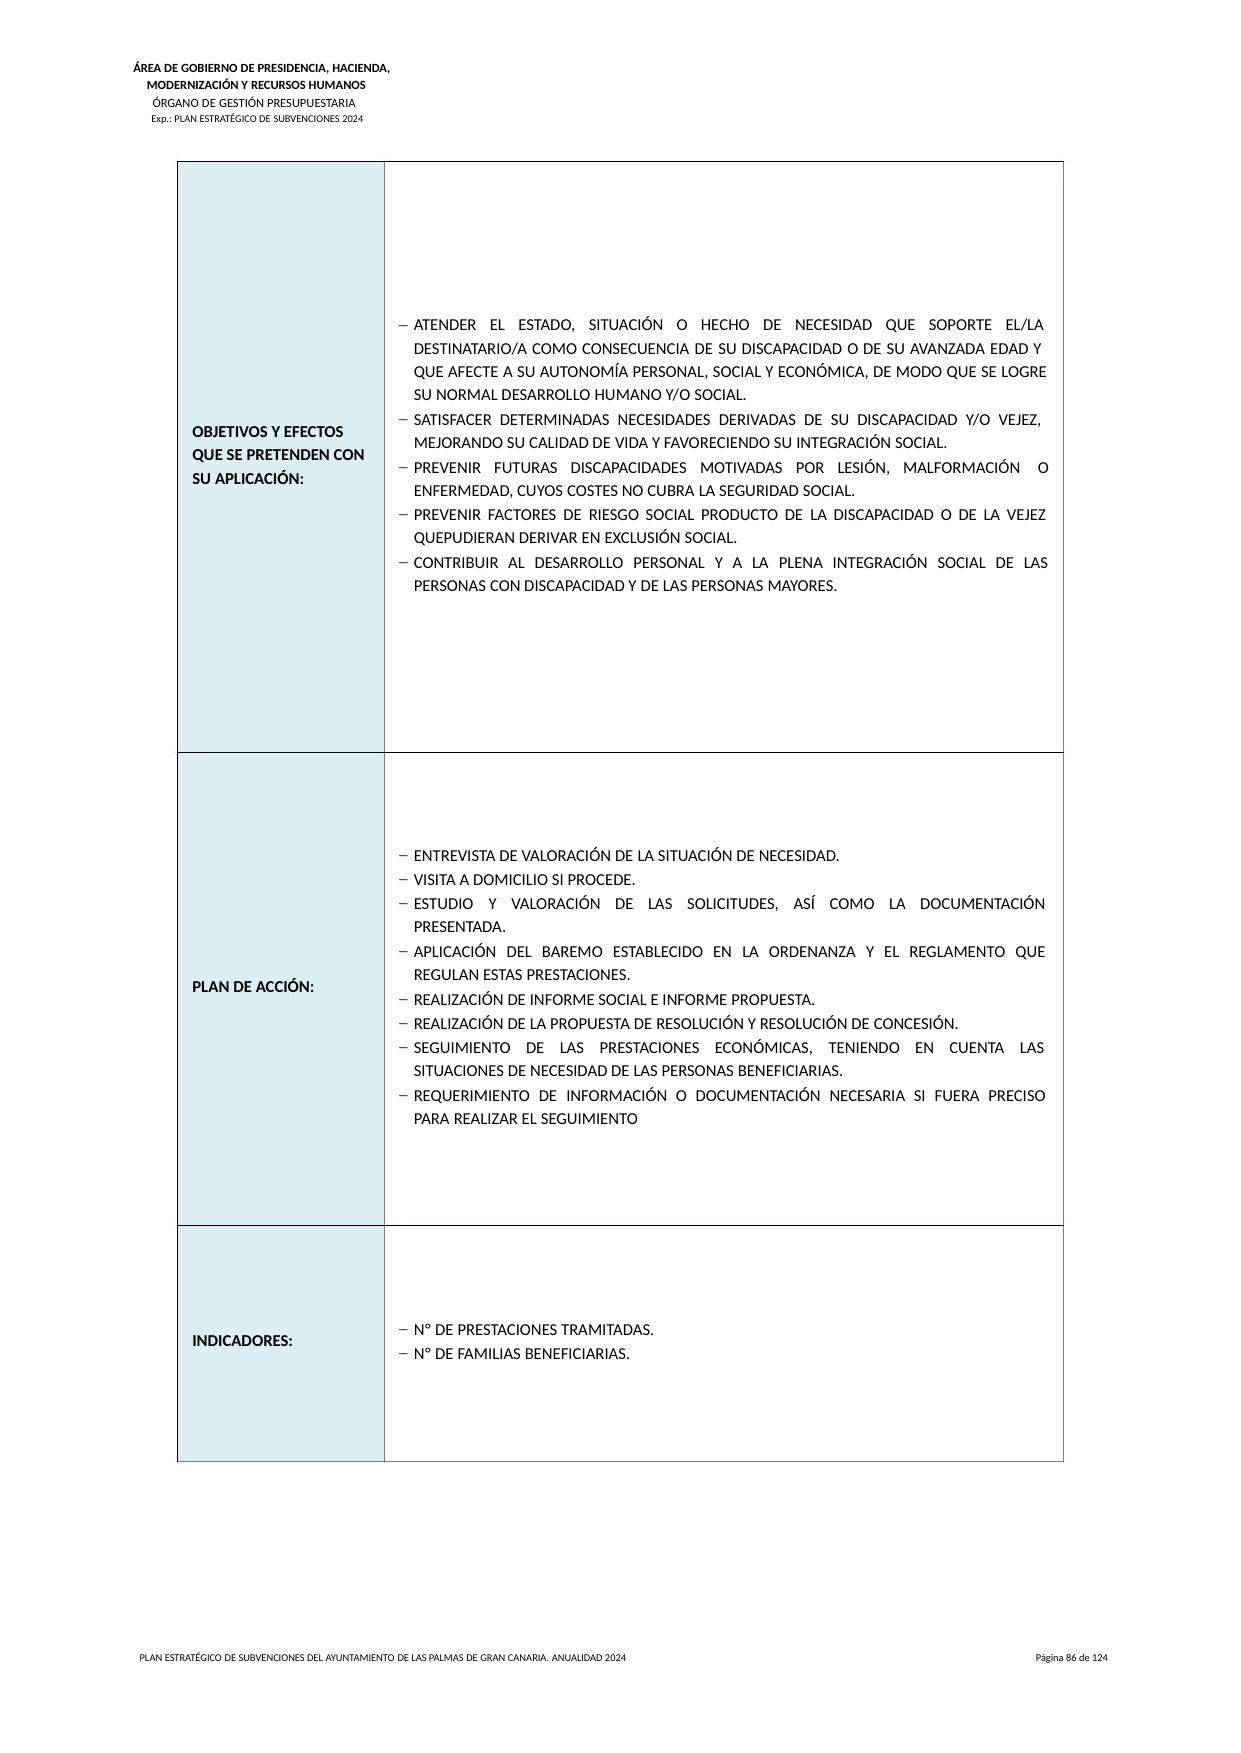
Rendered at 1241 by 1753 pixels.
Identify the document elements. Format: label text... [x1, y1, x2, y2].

text PLAN DE ACCIÓN: [192, 976, 339, 997]
text − [399, 988, 433, 1008]
text − [399, 1342, 433, 1363]
text SATISFACER DETERMINADAS NECESIDADES DERIVADAS DE SU DISCAPACIDAD Y/O VEJEZ, [413, 409, 1073, 429]
text ENTREVISTA DE VALORACIÓN DE LA SITUACIÓN DE NECESIDAD. [413, 845, 868, 865]
text − [399, 940, 433, 961]
text SITUACIONES DE NECESIDAD DE LAS PERSONAS BENEFICIARIAS. [413, 1061, 1074, 1081]
text REALIZACIÓN DE INFORME SOCIAL E INFORME PROPUESTA. [413, 989, 843, 1009]
text Página 86 de 124 [1036, 1652, 1123, 1664]
text Y VALORACIÓN DE LAS SOLICITUDES, ASÍ COMO LA DOCUMENTACIÓN [488, 893, 1073, 914]
text MEJORANDO SU CALIDAD DE VIDA Y FAVORECIENDO SU INTEGRACIÓN SOCIAL. [413, 432, 1073, 453]
text − [399, 844, 433, 864]
text − [399, 892, 433, 913]
text O [1038, 457, 1074, 477]
text SEGUIMIENTO DE LAS PRESTACIONES ECONÓMICAS, TENIENDO EN CUENTA LAS [413, 1037, 1074, 1058]
text Nº DE FAMILIAS BENEFICIARIAS. [413, 1343, 683, 1363]
text DESTINATARIO/A COMO CONSECUENCIA DE SU DISCAPACIDAD O DE SU AVANZADA EDAD Y [413, 338, 1073, 358]
text SU APLICACIÓN: [192, 468, 389, 488]
picture [174, 158, 1066, 1464]
text − [399, 503, 433, 524]
text ENFERMEDAD, CUYOS COSTES NO CUBRA LA SEGURIDAD SOCIAL. [413, 480, 1050, 501]
text − [399, 408, 433, 429]
text − [399, 1084, 433, 1105]
text PERSONAS CON DISCAPACIDAD Y DE LAS PERSONAS MAYORES. [413, 575, 1074, 596]
text CONTRIBUIR AL DESARROLLO PERSONAL Y A LA PLENA INTEGRACIÓN SOCIAL DE LAS [413, 552, 1074, 572]
text VISITA A DOMICILIO SI PROCEDE. [413, 869, 868, 889]
text − [399, 314, 413, 334]
text − [399, 456, 433, 476]
text − [399, 1012, 433, 1033]
text ATENDER EL ESTADO, SITUACIÓN O HECHO DE NECESIDAD QUE SOPORTE EL/LA [413, 314, 1073, 335]
text INDICADORES: [192, 1330, 318, 1351]
text − [399, 1037, 413, 1057]
text Exp.: PLAN ESTRATÉGICO DE SUBVENCIONES 2024 [151, 112, 415, 125]
text PLAN ESTRATÉGICO DE SUBVENCIONES DEL AYUNTAMIENTO DE LAS PALMAS DE GRAN CANARIA. ANUALIDAD 2024 [139, 1652, 653, 1664]
text MODERNIZACIÓN Y RECURSOS HUMANOS [147, 77, 415, 93]
text REALIZACIÓN DE LA PROPUESTA DE RESOLUCIÓN Y RESOLUCIÓN DE CONCESIÓN. [413, 1013, 1074, 1033]
text REGULAN ESTAS PRESTACIONES. [413, 964, 1074, 985]
text PREVENIR FUTURAS DISCAPACIDADES MOTIVADAS POR LESIÓN, MALFORMACIÓN [413, 457, 1038, 477]
text PREVENIR FACTORES DE RIESGO SOCIAL PRODUCTO DE LA DISCAPACIDAD O DE LA VEJEZ [413, 504, 1074, 525]
text REQUERIMIENTO DE INFORMACIÓN O DOCUMENTACIÓN NECESARIA SI FUERA PRECISO [433, 1085, 1074, 1105]
text QUE AFECTE A SU AUTONOMÍA PERSONAL, SOCIAL Y ECONÓMICA, DE MODO QUE SE LOGRE [413, 361, 1073, 382]
text PRESENTADA. [413, 917, 533, 937]
text PARA REALIZAR EL SEGUIMIENTO [413, 1108, 1074, 1129]
text ÓRGANO DE GESTIÓN PRESUPUESTARIA [152, 95, 415, 110]
text − [399, 1318, 433, 1338]
text − [399, 868, 433, 889]
text ÁREA DE GOBIERNO DE PRESIDENCIA, HACIENDA, [133, 60, 415, 75]
text ESTUDIO [413, 893, 488, 914]
text QUEPUDIERAN DERIVAR EN EXCLUSIÓN SOCIAL. [413, 528, 1074, 548]
text Nº DE PRESTACIONES TRAMITADAS. [413, 1319, 683, 1339]
text SU NORMAL DESARROLLO HUMANO Y/O SOCIAL. [413, 384, 1073, 405]
text APLICACIÓN DEL BAREMO ESTABLECIDO EN LA ORDENANZA Y EL REGLAMENTO QUE [413, 941, 1074, 962]
text OBJETIVOS Y EFECTOS [192, 421, 389, 442]
text QUE SE PRETENDEN CON [192, 444, 389, 465]
text − [399, 551, 433, 572]
